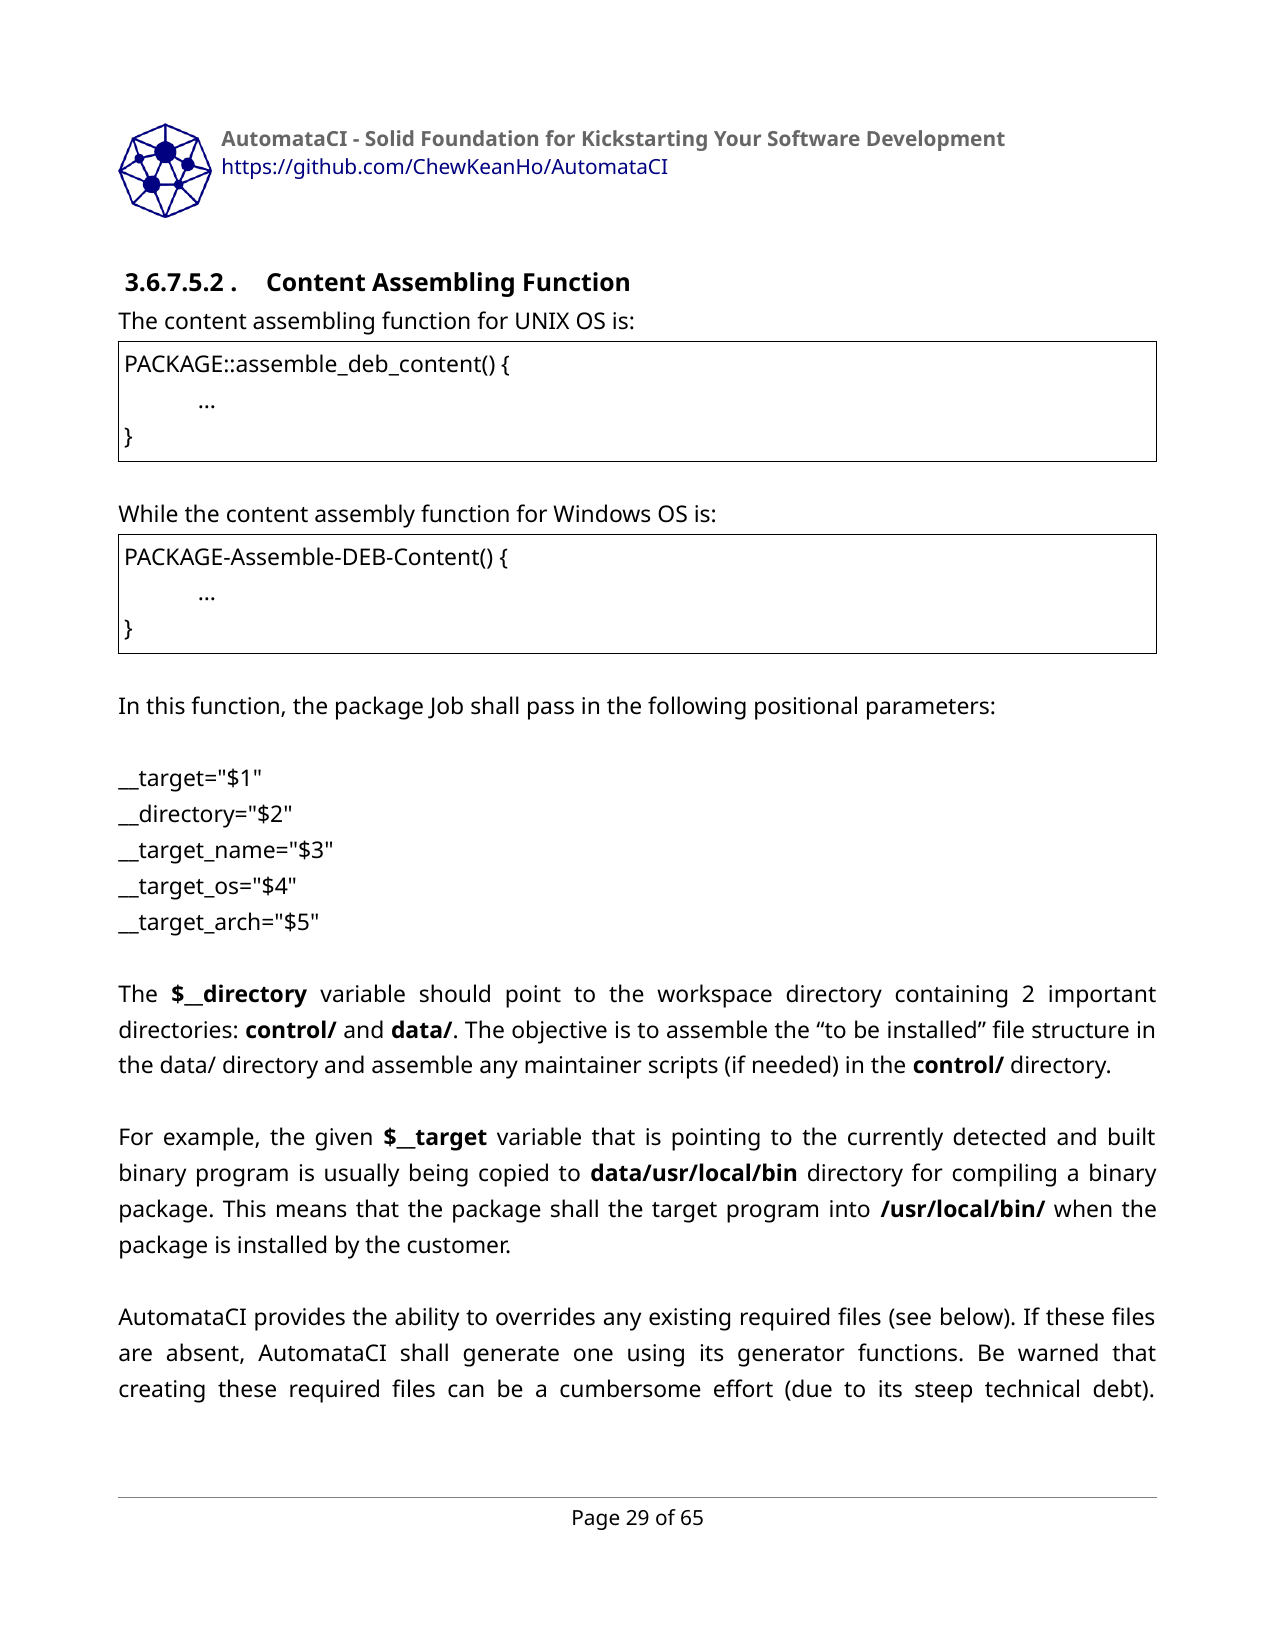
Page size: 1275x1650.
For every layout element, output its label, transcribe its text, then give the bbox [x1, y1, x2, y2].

text The $__directory variable should point to the workspace directory containing 2 important directories: control/ and data/. The objective is to assemble the “to be installed” file structure in the data/ directory and assemble any maintainer scripts (if needed) in the control/ directory. [118, 978, 1157, 1081]
table_header PACKAGE::assemble_deb_content() { … } [119, 342, 1156, 461]
text __target_arch="$5" [118, 906, 1157, 937]
picture [118, 123, 212, 218]
subtitle Content Assembling Function [118, 265, 1157, 299]
text __directory="$2" [118, 798, 1157, 829]
text AutomataCI provides the ability to overrides any existing required files (see below). If these files are absent, AutomataCI shall generate one using its generator functions. Be warned that creating these required files can be a cumbersome effort (due to its steep technical debt). [118, 1301, 1157, 1404]
text __target="$1" [118, 762, 1157, 793]
text In this function, the package Job shall pass in the following positional parameters: [118, 690, 1157, 721]
text The content assembling function for UNIX OS is: [118, 305, 1157, 337]
text For example, the given $__target variable that is pointing to the currently detected and built binary program is usually being copied to data/usr/local/bin directory for compiling a binary package. This means that the package shall the target program into /usr/local/bin/ when the package is installed by the customer. [118, 1121, 1157, 1260]
text __target_name="$3" [118, 834, 1157, 865]
text While the content assembly function for Windows OS is: [118, 498, 1157, 529]
table_header PACKAGE-Assemble-DEB-Content() { … } [119, 535, 1156, 653]
text __target_os="$4" [118, 870, 1157, 901]
